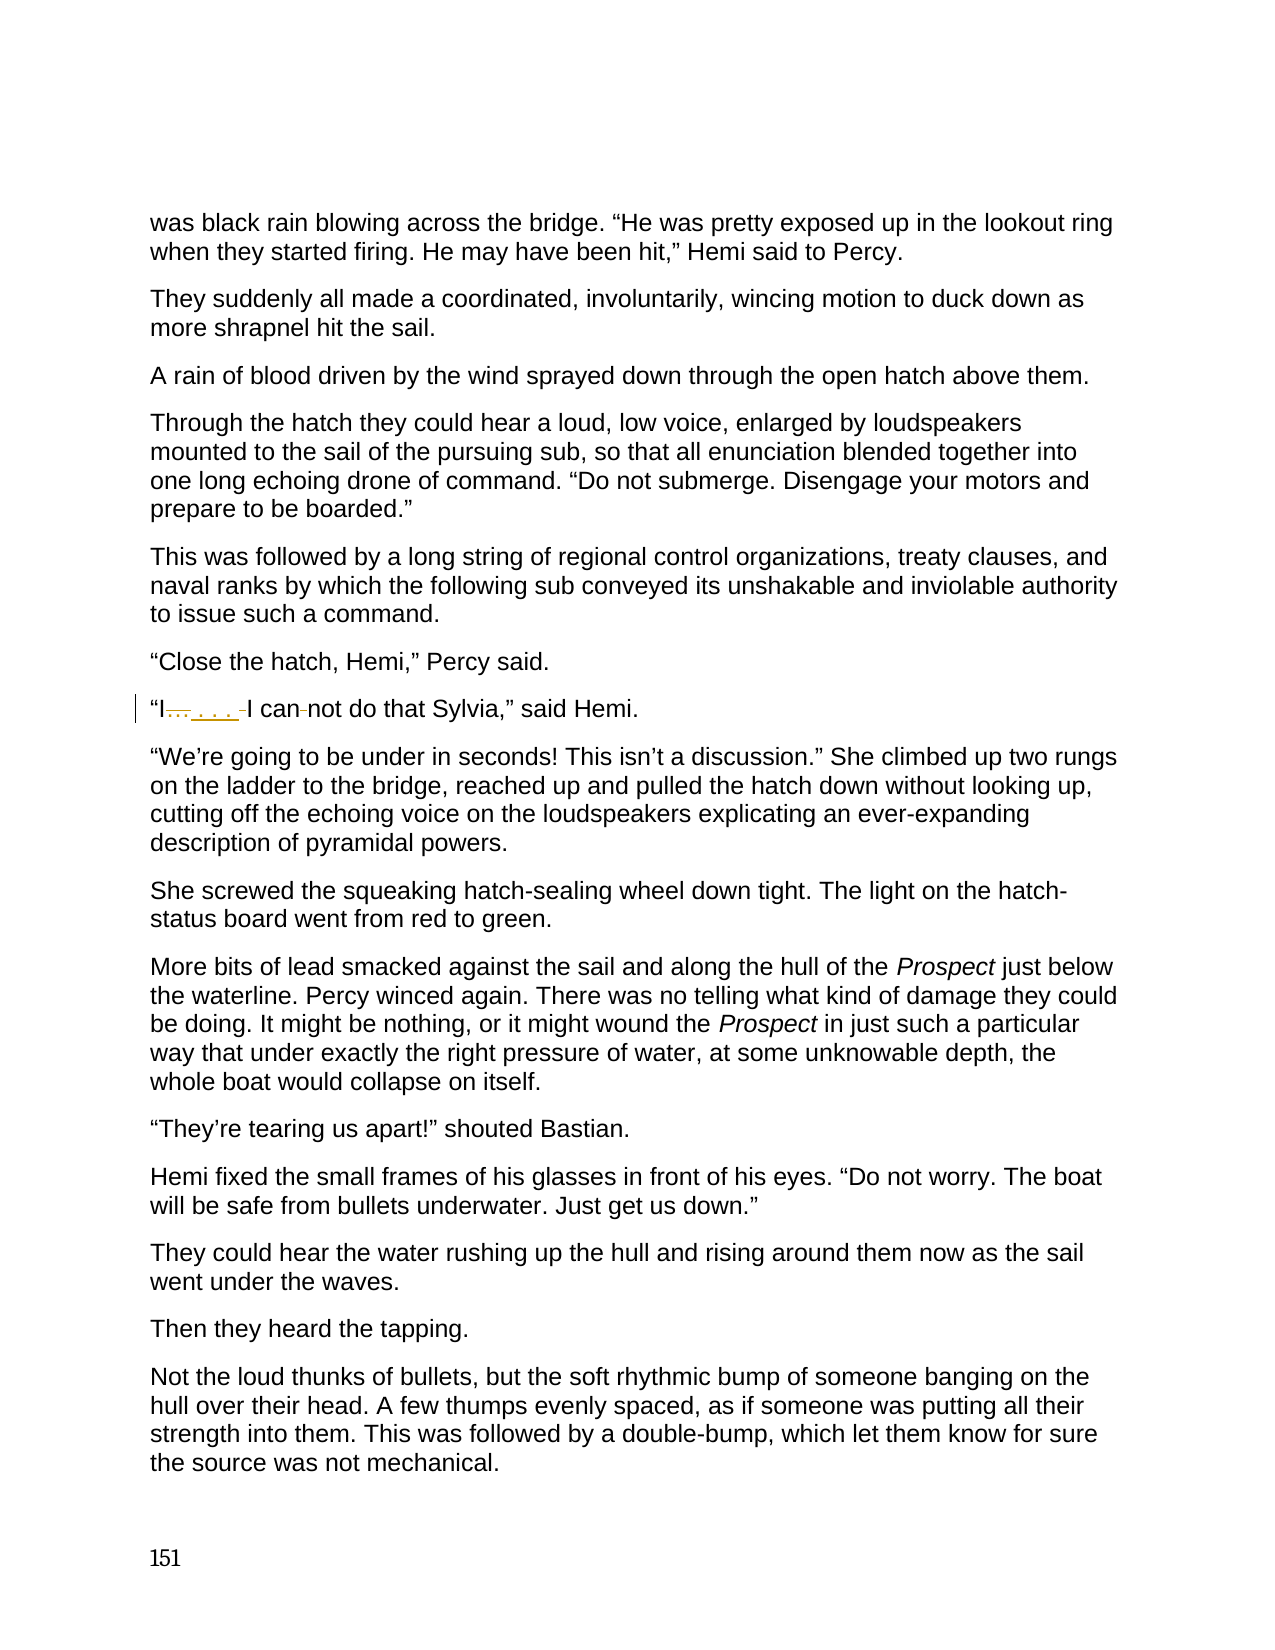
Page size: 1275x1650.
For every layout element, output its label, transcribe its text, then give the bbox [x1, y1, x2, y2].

text They suddenly all made a coordinated, involuntarily, wincing motion to duck down as more shrapnel hit the sail. [150, 284, 1125, 342]
text Then they heard the tapping. [150, 1314, 1125, 1343]
text was black rain blowing across the bridge. “He was pretty exposed up in the lookout ring when they started firing. He may have been hit,” Hemi said to Percy. [150, 208, 1125, 266]
text “I . . . I cannot do that Sylvia,” said Hemi. [150, 694, 1125, 723]
text “We’re going to be under in seconds! This isn’t a discussion.” She climbed up two rungs on the ladder to the bridge, reached up and pulled the hatch down without looking up, cutting off the echoing voice on the loudspeakers explicating an ever-expanding description of pyramidal powers. [150, 742, 1125, 857]
text Through the hatch they could hear a loud, low voice, enlarged by loudspeakers mounted to the sail of the pursuing sub, so that all enunciation blended together into one long echoing drone of command. “Do not submerge. Disengage your motors and prepare to be boarded.” [150, 408, 1125, 523]
text This was followed by a long string of regional control organizations, treaty clauses, and naval ranks by which the following sub conveyed its unshakable and inviolable authority to issue such a command. [150, 542, 1125, 628]
text “They’re tearing us apart!” shouted Bastian. [150, 1114, 1125, 1143]
text More bits of lead smacked against the sail and along the hull of the Prospect just below the waterline. Percy winced again. There was no telling what kind of damage they could be doing. It might be nothing, or it might wound the Prospect in just such a particular way that under exactly the right pressure of water, at some unknowable depth, the whole boat would collapse on itself. [150, 952, 1125, 1096]
text She screwed the squeaking hatch-sealing wheel down tight. The light on the hatch-status board went from red to green. [150, 876, 1125, 933]
text “Close the hatch, Hemi,” Percy said. [150, 647, 1125, 676]
text Hemi fixed the small frames of his glasses in front of his eyes. “Do not worry. The boat will be safe from bullets underwater. Just get us down.” [150, 1162, 1125, 1219]
text They could hear the water rushing up the hull and rising around them now as the sail went under the waves. [150, 1238, 1125, 1296]
text A rain of blood driven by the wind sprayed down through the open hatch above them. [150, 361, 1125, 389]
text Not the loud thunks of bullets, but the soft rhythmic bump of someone banging on the hull over their head. A few thumps evenly spaced, as if someone was putting all their strength into them. This was followed by a double-bump, which let them know for sure the source was not mechanical. [150, 1362, 1125, 1477]
